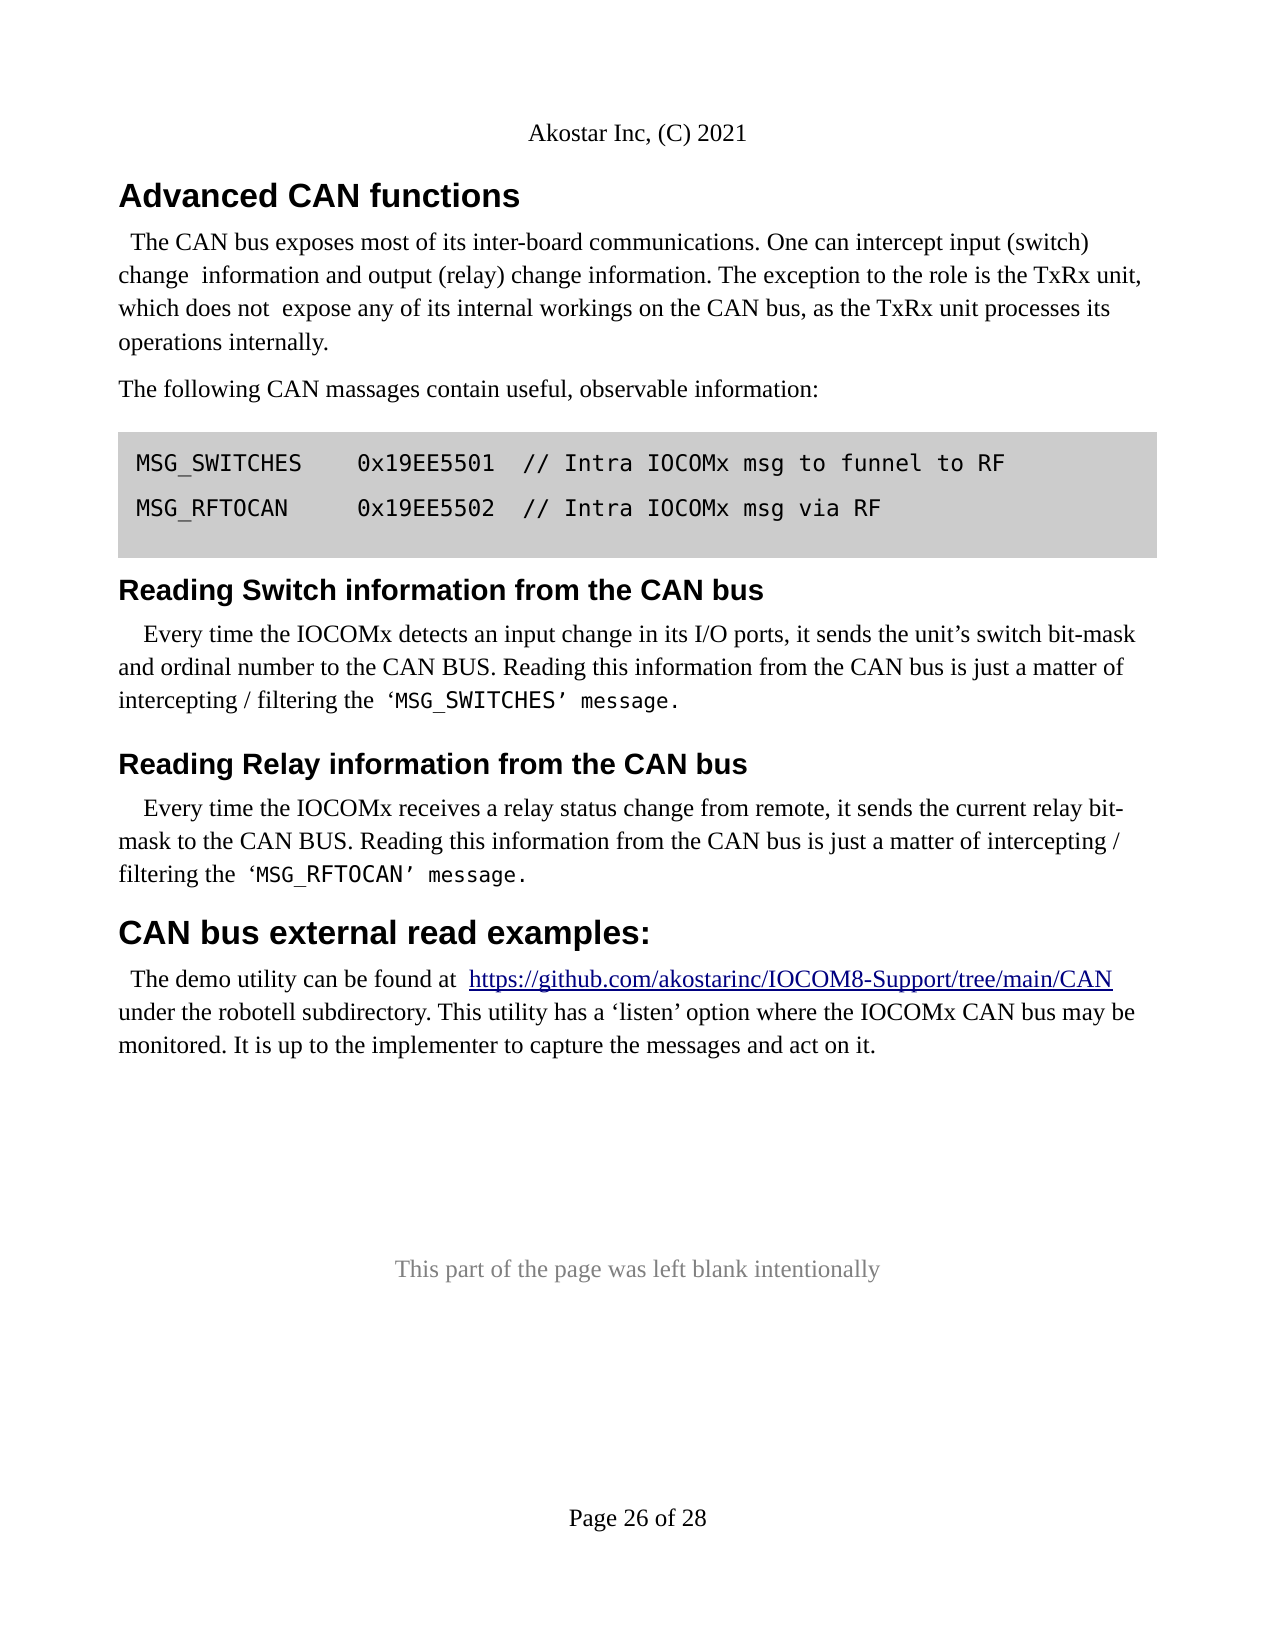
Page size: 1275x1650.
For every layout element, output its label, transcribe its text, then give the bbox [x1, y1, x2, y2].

subtitle This part of the page was left blank intentionally [118, 1254, 1157, 1283]
text The following CAN massages contain useful, observable information: [118, 374, 1157, 403]
text The CAN bus exposes most of its inter-board communications. One can intercept input (switch) change information and output (relay) change information. The exception to the role is the TxRx unit, which does not expose any of its internal workings on the CAN bus, as the TxRx unit processes its operations internally. [118, 227, 1157, 355]
text The demo utility can be found at https://github.com/akostarinc/IOCOM8-Support/tree/main/CAN under the robotell subdirectory. This utility has a ‘listen’ option where the IOCOMx CAN bus may be monitored. It is up to the implementer to capture the messages and act on it. [118, 964, 1157, 1059]
subtitle CAN bus external read examples: [118, 913, 1157, 952]
text Every time the IOCOMx detects an input change in its I/O ports, it sends the unit’s switch bit-mask and ordinal number to the CAN BUS. Reading this information from the CAN bus is just a matter of intercepting / filtering the ‘MSG_SWITCHES’ message. [118, 619, 1157, 714]
table_header MSG_SWITCHES 0x19EE5501 // Intra IOCOMx msg to funnel to RF MSG_RFTOCAN 0x19EE5502 // Intra IOCOMx msg via RF [118, 432, 1157, 558]
subtitle Reading Switch information from the CAN bus [118, 573, 1157, 606]
subtitle Reading Relay information from the CAN bus [118, 747, 1157, 781]
subtitle Advanced CAN functions [118, 176, 1157, 215]
text Every time the IOCOMx receives a relay status change from remote, it sends the current relay bit-mask to the CAN BUS. Reading this information from the CAN bus is just a matter of intercepting / filtering the ‘MSG_RFTOCAN’ message. [118, 793, 1157, 888]
